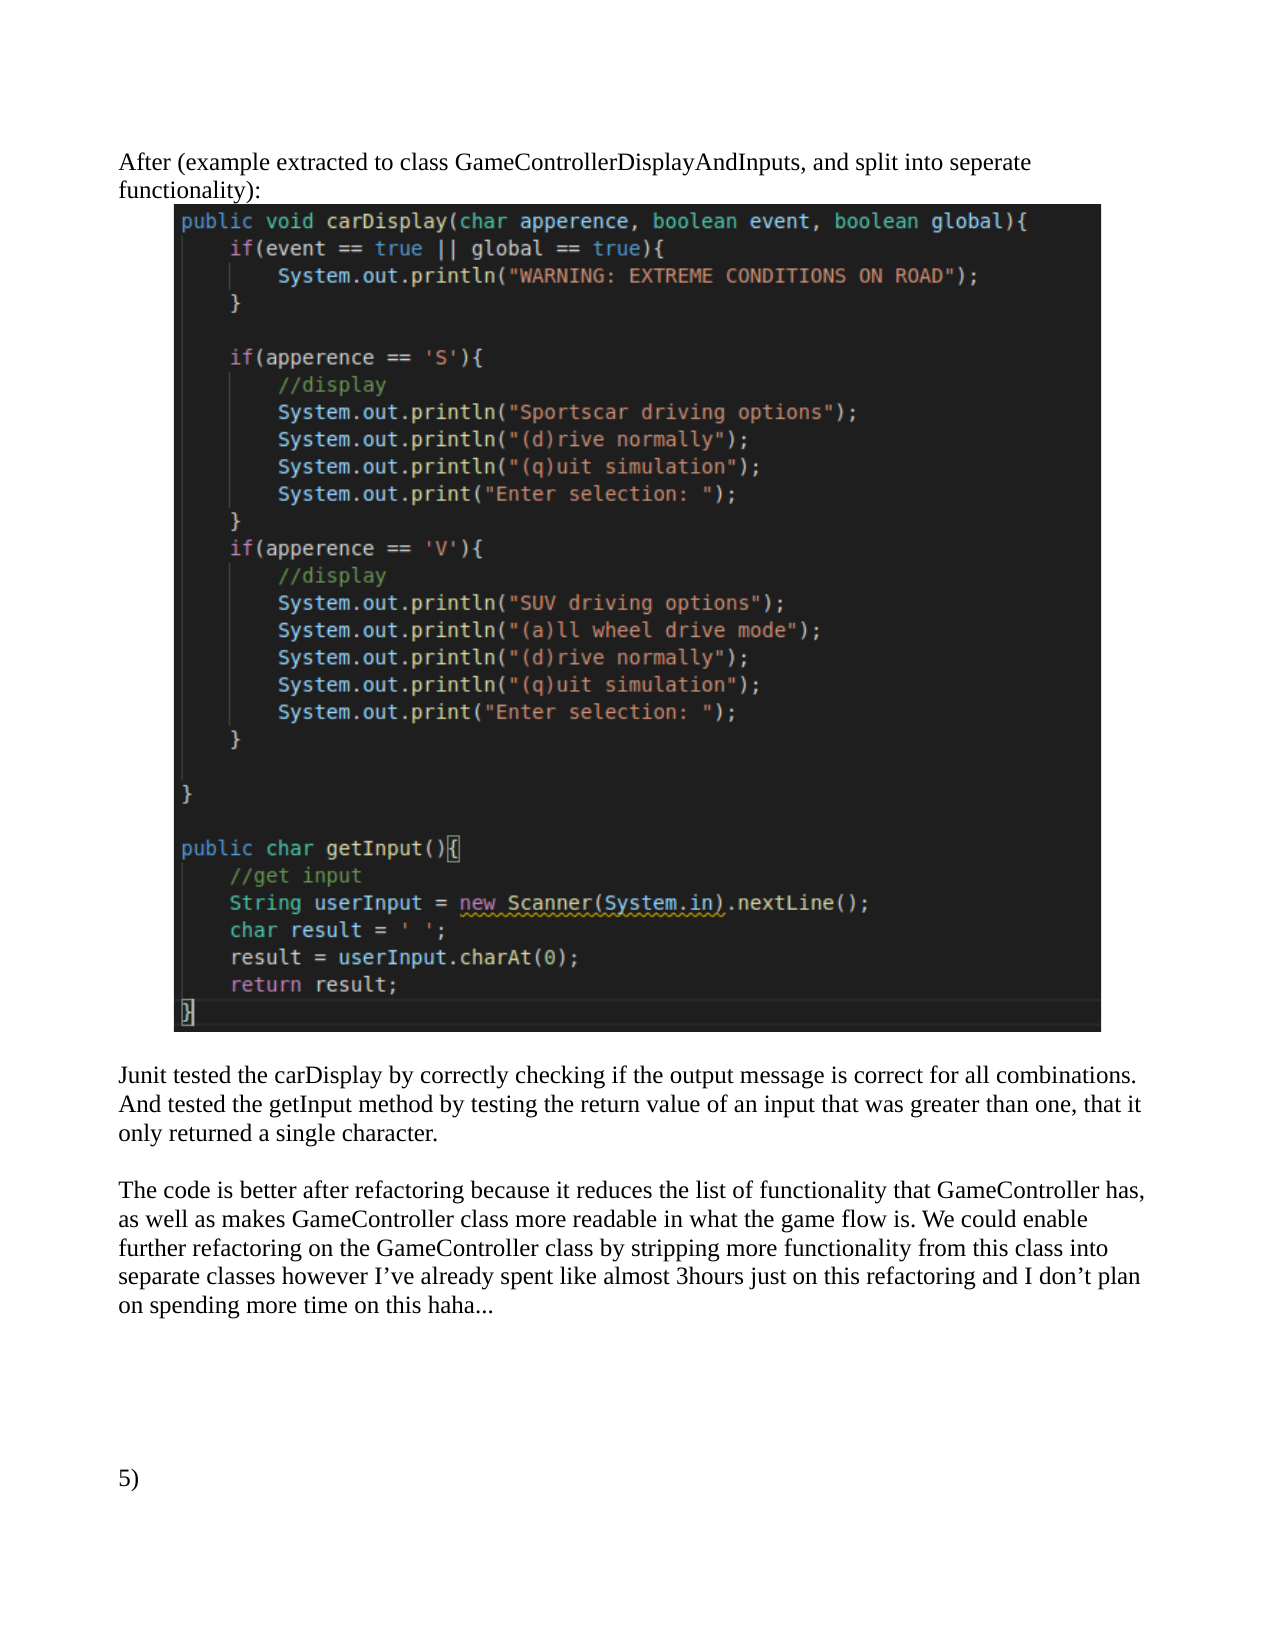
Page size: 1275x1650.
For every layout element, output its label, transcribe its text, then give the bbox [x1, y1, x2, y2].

text 5) [118, 1463, 1157, 1491]
text Junit tested the carDisplay by correctly checking if the output message is correct for all combinations. And tested the getInput method by testing the return value of an input that was greater than one, that it only returned a single character. [118, 1060, 1157, 1146]
text After (example extracted to class GameControllerDisplayAndInputs, and split into seperate functionality): [118, 147, 1157, 204]
text The code is better after refactoring because it reduces the list of functionality that GameController has, as well as makes GameController class more readable in what the game flow is. We could enable further refactoring on the GameController class by stripping more functionality from this class into separate classes however I’ve already spent like almost 3hours just on this refactoring and I don’t plan on spending more time on this haha... [118, 1175, 1157, 1319]
picture [173, 204, 1102, 1032]
